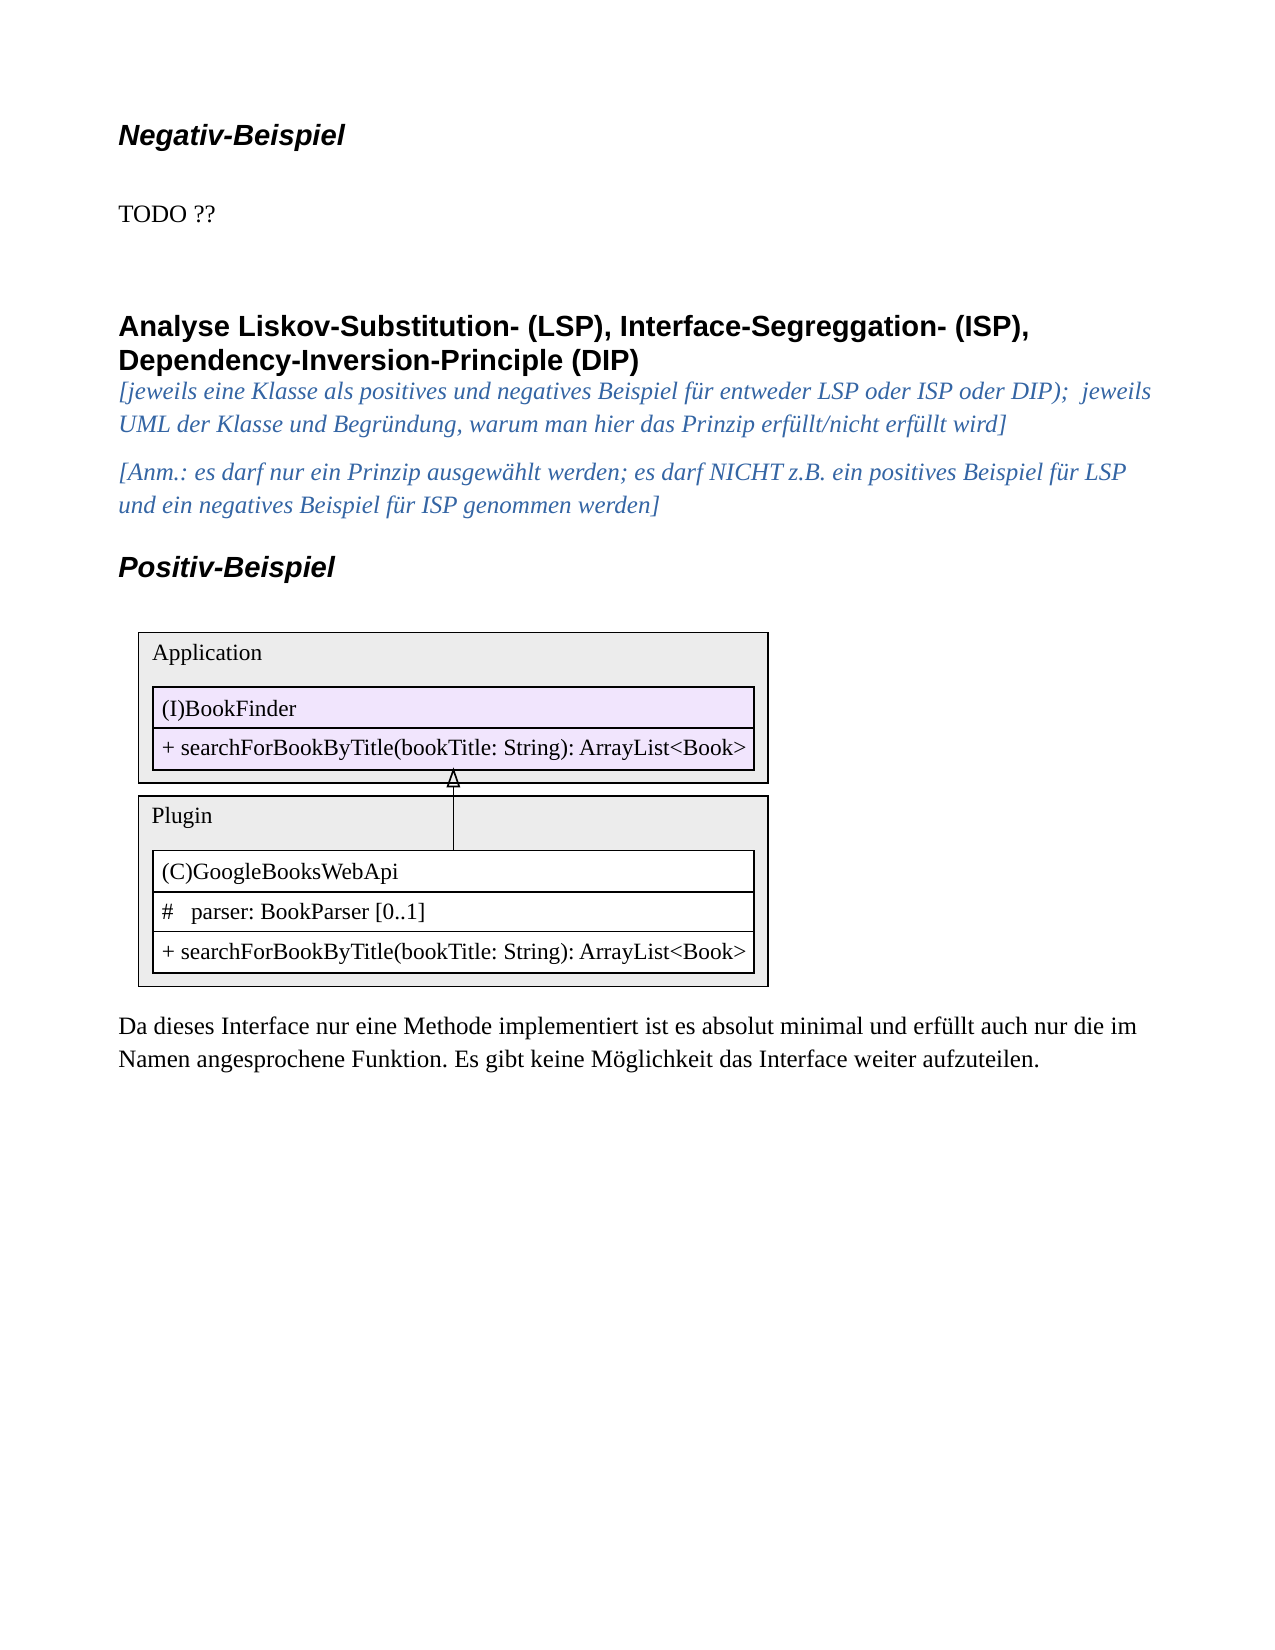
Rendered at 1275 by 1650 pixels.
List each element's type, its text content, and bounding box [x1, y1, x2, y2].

text [jeweils eine Klasse als positives und negatives Beispiel für entweder LSP oder ISP oder DIP); jeweils UML der Klasse und Begründung, warum man hier das Prinzip erfüllt/nicht erfüllt wird] [118, 376, 1157, 438]
text [Anm.: es darf nur ein Prinzip ausgewählt werden; es darf NICHT z.B. ein positives Beispiel für LSP und ein negatives Beispiel für ISP genommen werden] [118, 457, 1157, 518]
subtitle Positiv-Beispiel [118, 550, 1157, 583]
subtitle Analyse Liskov-Substitution- (LSP), Interface-Segreggation- (ISP), Dependency-Inversion-Principle (DIP) [118, 309, 1157, 376]
text Da dieses Interface nur eine Methode implementiert ist es absolut minimal und erfüllt auch nur die im Namen angesprochene Funktion. Es gibt keine Möglichkeit das Interface weiter aufzuteilen. [118, 583, 1157, 1073]
text TODO ?? [118, 199, 1157, 228]
subtitle Negativ-Beispiel [118, 118, 1157, 152]
